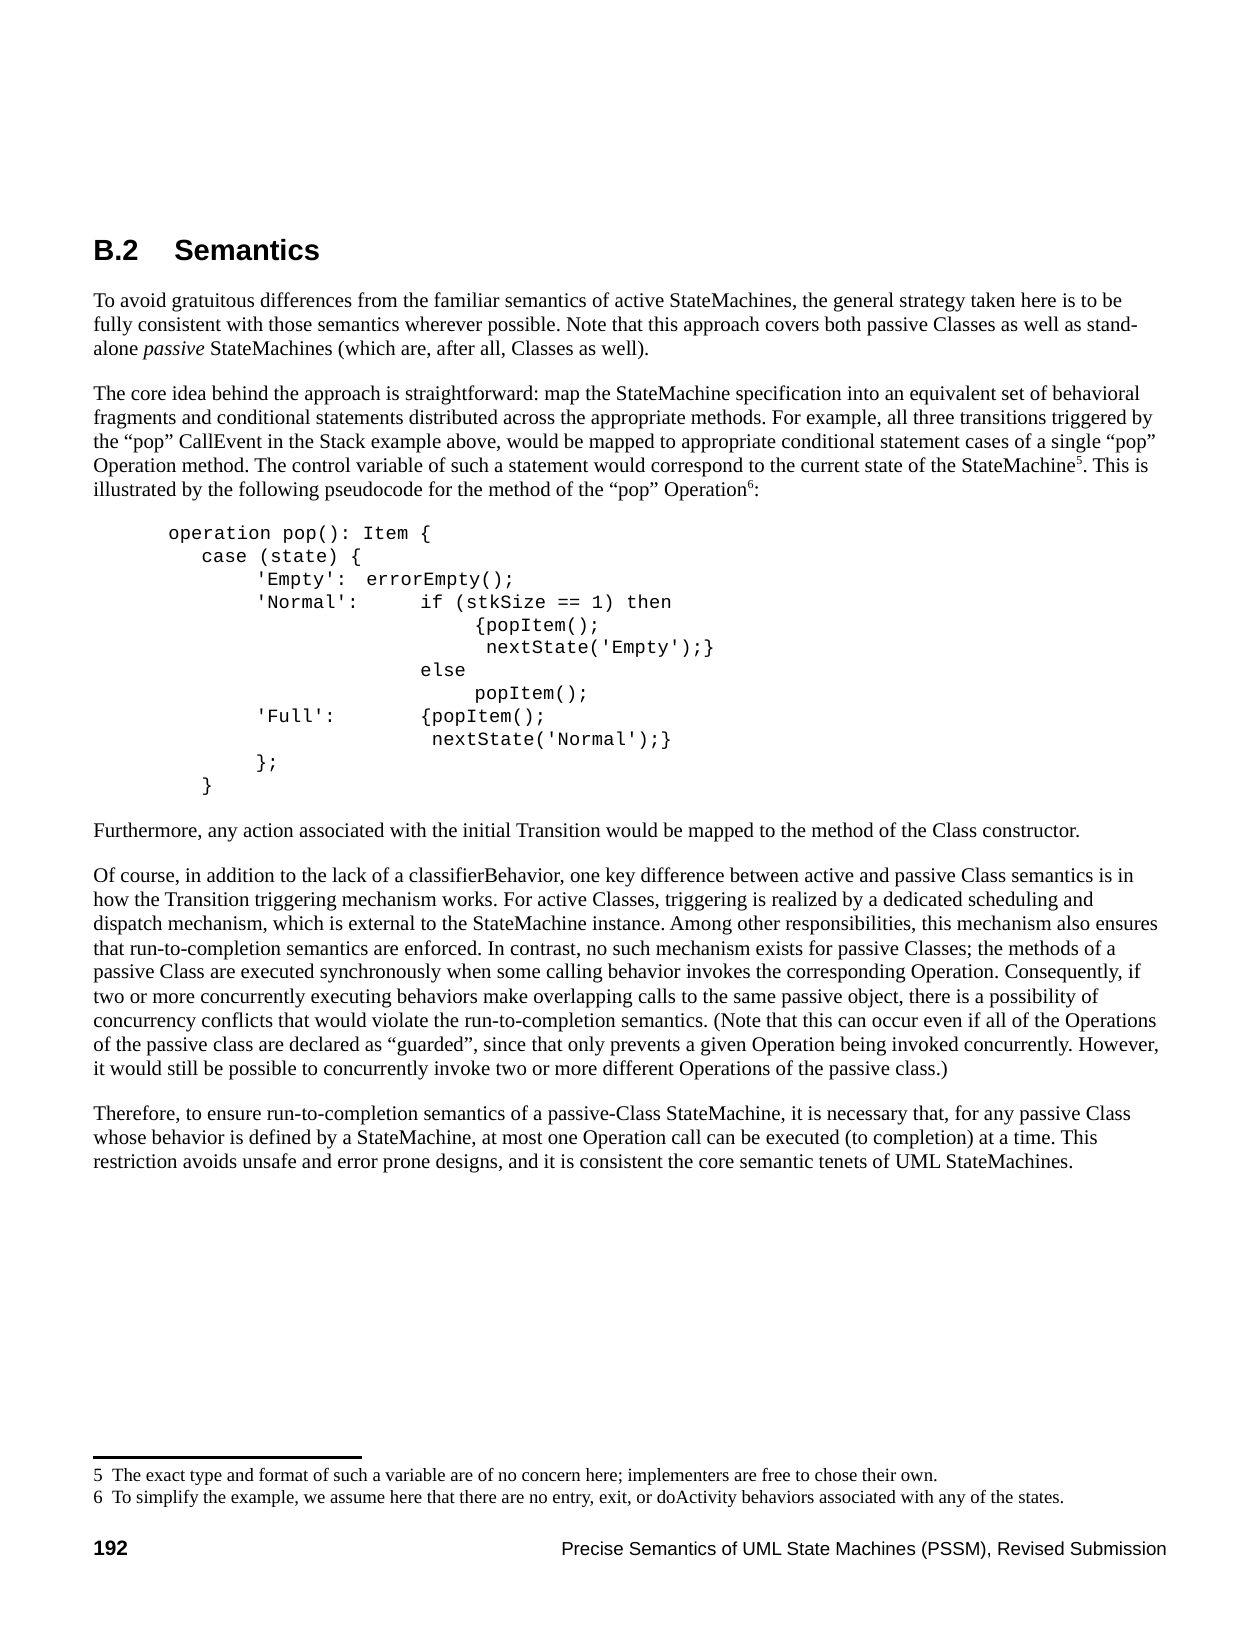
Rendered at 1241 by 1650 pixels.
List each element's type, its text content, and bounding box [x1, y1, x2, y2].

text To simplify the example, we assume here that there are no entry, exit, or doActivity behaviors associated with any of the states. [93, 1486, 1164, 1507]
text To avoid gratuitous differences from the familiar semantics of active StateMachines, the general strategy taken here is to be fully consistent with those semantics wherever possible. Note that this approach covers both passive Classes as well as stand-alone passive StateMachines (which are, after all, Classes as well). [93, 287, 1164, 360]
text Furthermore, any action associated with the initial Transition would be mapped to the method of the Class constructor. [93, 818, 1164, 842]
text The exact type and format of such a variable are of no concern here; implementers are free to chose their own. [93, 1464, 1164, 1486]
text The core idea behind the approach is straightforward: map the StateMachine specification into an equivalent set of behavioral fragments and conditional statements distributed across the appropriate methods. For example, all three transitions triggered by the “pop” CallEvent in the Stack example above, would be mapped to appropriate conditional statement cases of a single “pop” Operation method. The control variable of such a statement would correspond to the current state of the StateMachine. This is illustrated by the following pseudocode for the method of the “pop” Operation: [93, 381, 1164, 501]
subtitle Semantics [93, 231, 1164, 266]
text Therefore, to ensure run-to-completion semantics of a passive-Class StateMachine, it is necessary that, for any passive Class whose behavior is defined by a StateMachine, at most one Operation call can be executed (to completion) at a time. This restriction avoids unsafe and error prone designs, and it is consistent the core semantic tenets of UML StateMachines. [93, 1101, 1164, 1173]
text operation pop(): Item { case (state) { 'Empty': errorEmpty(); 'Normal': if (stkSize == 1) then {popItem(); nextState('Empty');} else popItem(); 'Full': {popItem(); nextState('Normal');} }; } [168, 522, 1164, 797]
text Of course, in addition to the lack of a classifierBehavior, one key difference between active and passive Class semantics is in how the Transition triggering mechanism works. For active Classes, triggering is realized by a dedicated scheduling and dispatch mechanism, which is external to the StateMachine instance. Among other responsibilities, this mechanism also ensures that run-to-completion semantics are enforced. In contrast, no such mechanism exists for passive Classes; the methods of a passive Class are executed synchronously when some calling behavior invokes the corresponding Operation. Consequently, if two or more concurrently executing behaviors make overlapping calls to the same passive object, there is a possibility of concurrency conflicts that would violate the run-to-completion semantics. (Note that this can occur even if all of the Operations of the passive class are declared as “guarded”, since that only prevents a given Operation being invoked concurrently. However, it would still be possible to concurrently invoke two or more different Operations of the passive class.) [93, 863, 1164, 1080]
